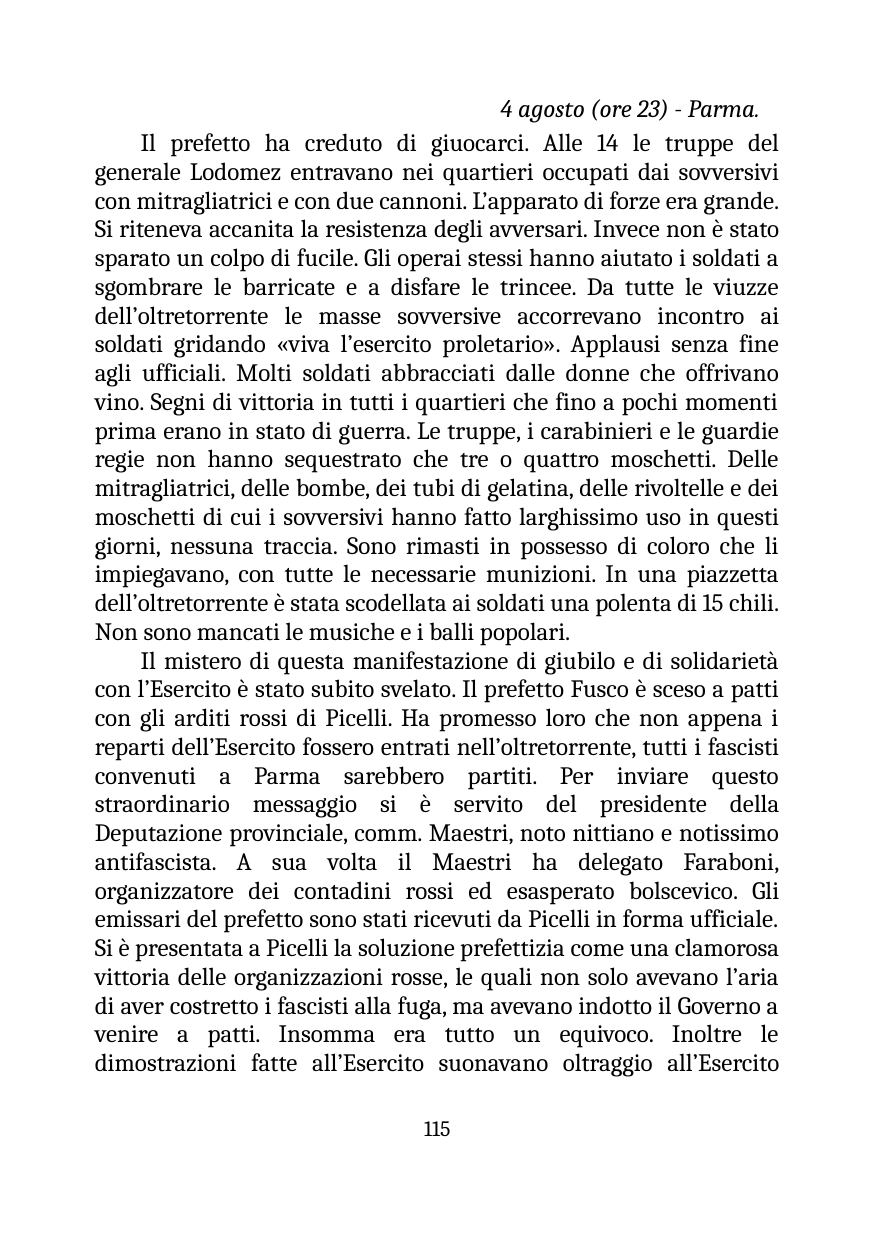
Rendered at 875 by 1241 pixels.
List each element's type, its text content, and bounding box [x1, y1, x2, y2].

text Il prefetto ha creduto di giuocarci. Alle 14 le truppe del generale Lodomez entravano nei quartieri occupati dai sovversivi con mitragliatrici e con due cannoni. L’apparato di forze era grande. Si riteneva accanita la resistenza degli avversari. Invece non è stato sparato un colpo di fucile. Gli operai stessi hanno aiutato i soldati a sgombrare le barricate e a disfare le trincee. Da tutte le viuzze dell’oltretorrente le masse sovversive accorrevano incontro ai soldati gridando «viva l’esercito proletario». Applausi senza fine agli ufficiali. Molti soldati abbracciati dalle donne che offrivano vino. Segni di vittoria in tutti i quartieri che fino a pochi momenti prima erano in stato di guerra. Le truppe, i carabinieri e le guardie regie non hanno sequestrato che tre o quattro moschetti. Delle mitragliatrici, delle bombe, dei tubi di gelatina, delle rivoltelle e dei moschetti di cui i sovversivi hanno fatto larghissimo uso in questi giorni, nessuna traccia. Sono rimasti in possesso di coloro che li impiegavano, con tutte le necessarie munizioni. In una piazzetta dell’oltretorrente è stata scodellata ai soldati una polenta di 15 chili. Non sono mancati le musiche e i balli popolari. [94, 129, 779, 647]
text 4 agosto (ore 23) - Parma. [94, 94, 762, 123]
text Il mistero di questa manifestazione di giubilo e di solidarietà con l’Esercito è stato subito svelato. Il prefetto Fusco è sceso a patti con gli arditi rossi di Picelli. Ha promesso loro che non appena i reparti dell’Esercito fossero entrati nell’oltretorrente, tutti i fascisti convenuti a Parma sarebbero partiti. Per inviare questo straordinario messaggio si è servito del presidente della Deputazione provinciale, comm. Maestri, noto nittiano e notissimo antifascista. A sua volta il Maestri ha delegato Faraboni, organizzatore dei contadini rossi ed esasperato bolscevico. Gli emissari del prefetto sono stati ricevuti da Picelli in forma ufficiale. Si è presentata a Picelli la soluzione prefettizia come una clamorosa vittoria delle organizzazioni rosse, le quali non solo avevano l’aria di aver costretto i fascisti alla fuga, ma avevano indotto il Governo a venire a patti. Insomma era tutto un equivoco. Inoltre le dimostrazioni fatte all’Esercito suonavano oltraggio all’Esercito [94, 647, 779, 1078]
